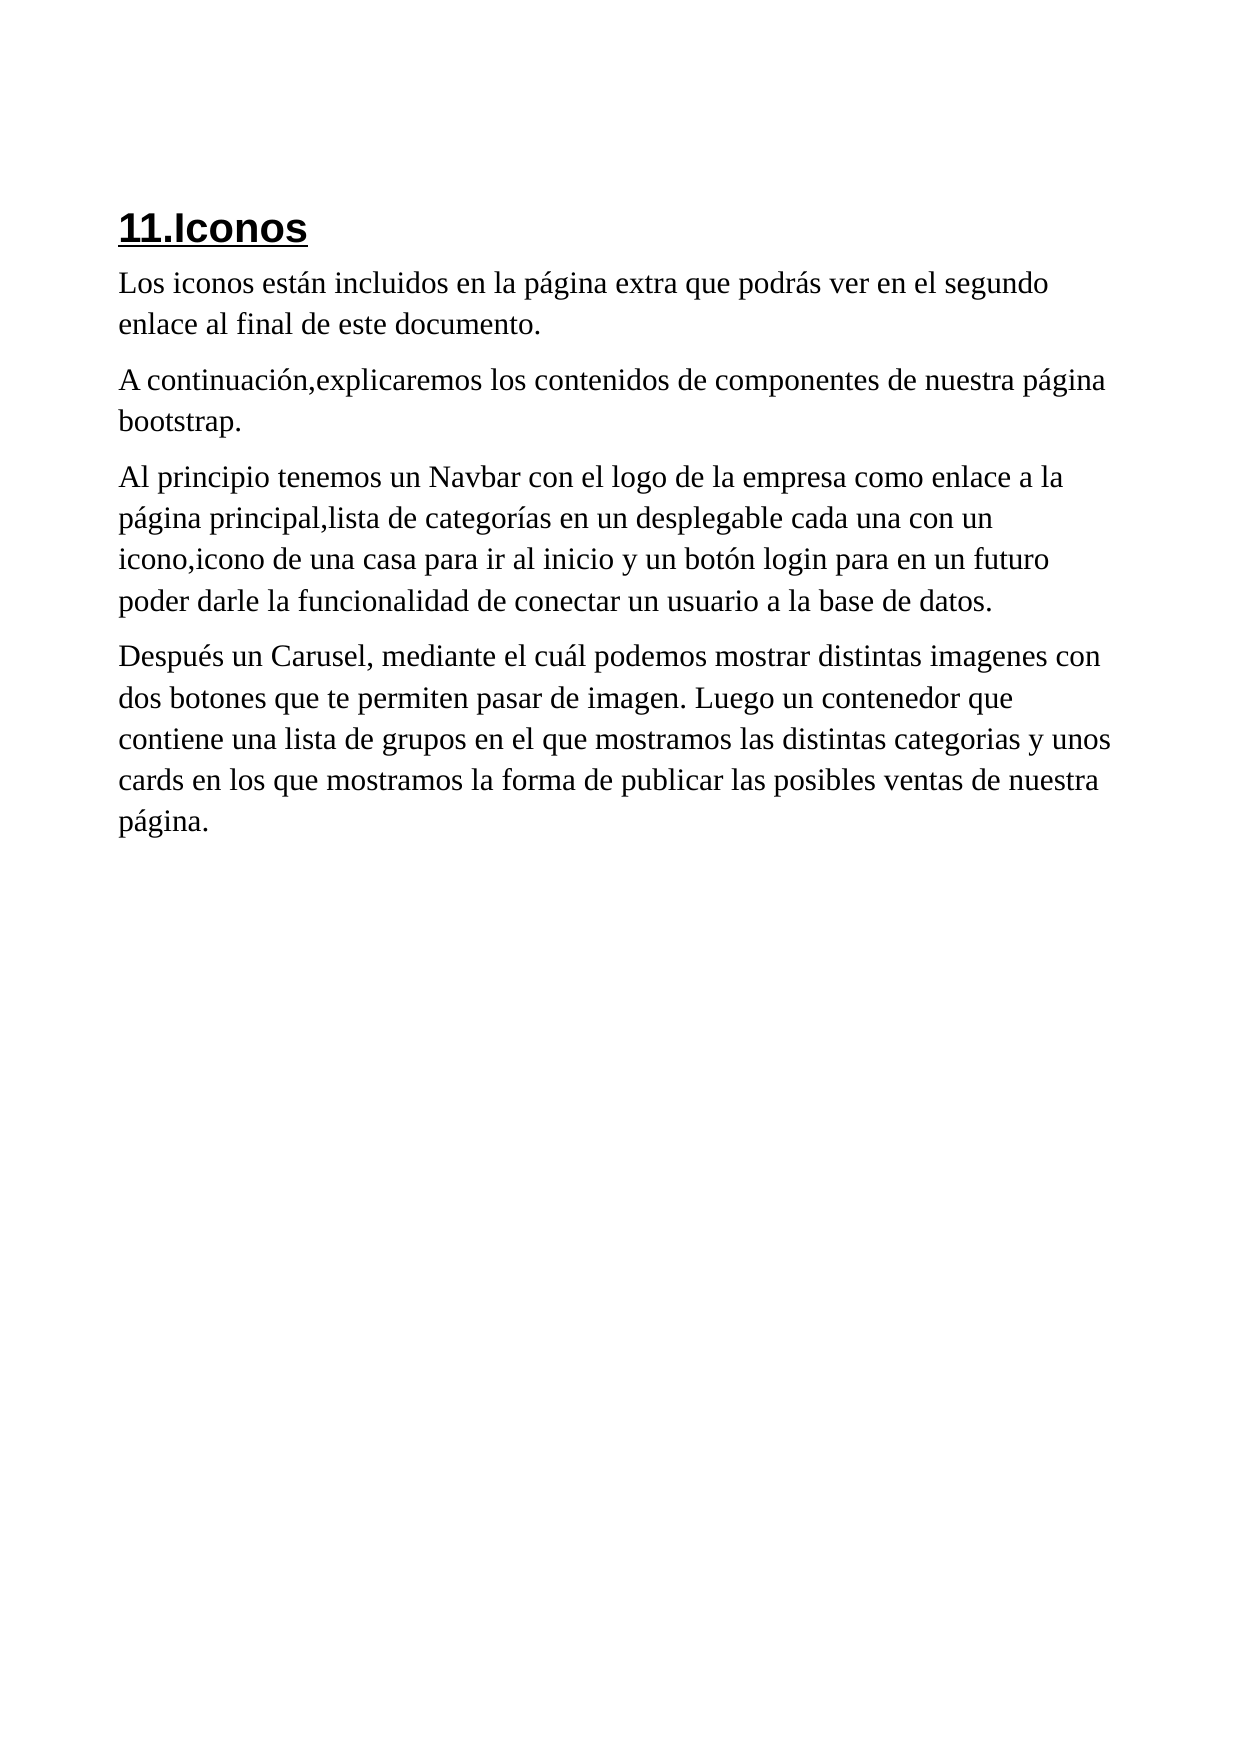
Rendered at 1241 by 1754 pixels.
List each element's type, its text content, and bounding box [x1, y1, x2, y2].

subtitle 11.Iconos [118, 203, 1122, 251]
text A continuación,explicaremos los contenidos de componentes de nuestra página bootstrap. [118, 361, 1122, 438]
text Los iconos están incluidos en la página extra que podrás ver en el segundo enlace al final de este documento. [118, 264, 1122, 341]
text Después un Carusel, mediante el cuál podemos mostrar distintas imagenes con dos botones que te permiten pasar de imagen. Luego un contenedor que contiene una lista de grupos en el que mostramos las distintas categorias y unos cards en los que mostramos la forma de publicar las posibles ventas de nuestra página. [118, 638, 1122, 839]
text Al principio tenemos un Navbar con el logo de la empresa como enlace a la página principal,lista de categorías en un desplegable cada una con un icono,icono de una casa para ir al inicio y un botón login para en un futuro poder darle la funcionalidad de conectar un usuario a la base de datos. [118, 458, 1122, 618]
